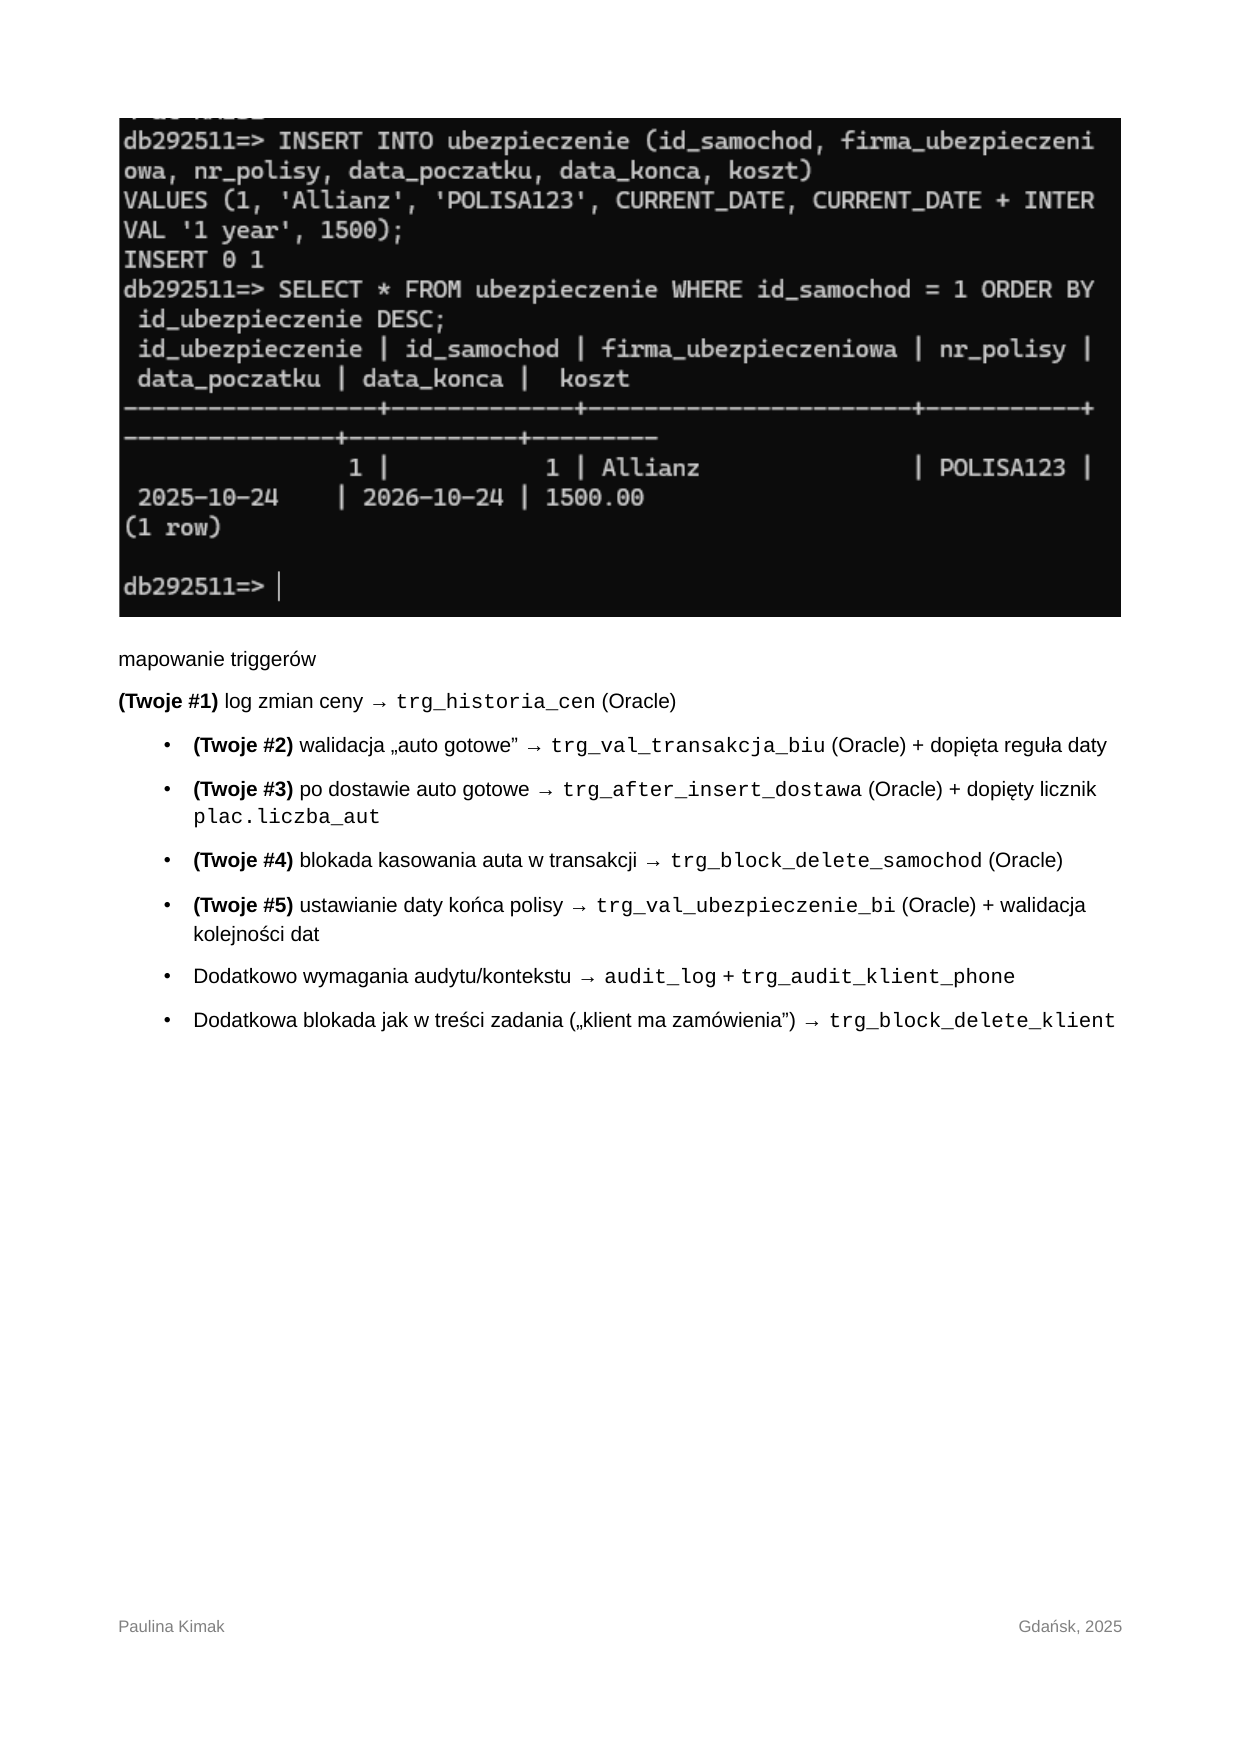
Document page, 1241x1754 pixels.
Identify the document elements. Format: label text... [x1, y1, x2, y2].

list Dodatkowa blokada jak w treści zadania („klient ma zamówienia”) → trg_block_delete_klient [164, 1008, 1122, 1034]
text (Twoje #1) log zmian ceny → trg_historia_cen (Oracle) [118, 688, 1122, 714]
list (Twoje #5) ustawianie daty końca polisy → trg_val_ubezpieczenie_bi (Oracle) + walidacja kolejności dat [164, 892, 1122, 946]
picture [119, 118, 1121, 617]
list (Twoje #3) po dostawie auto gotowe → trg_after_insert_dostawa (Oracle) + dopięty licznik plac.liczba_aut [164, 777, 1122, 830]
list (Twoje #4) blokada kasowania auta w transakcji → trg_block_delete_samochod (Oracle) [164, 848, 1122, 874]
text mapowanie triggerów [118, 646, 1122, 670]
list (Twoje #2) walidacja „auto gotowe” → trg_val_transakcja_biu (Oracle) + dopięta reguła daty [164, 733, 1122, 758]
list Dodatkowo wymagania audytu/kontekstu → audit_log + trg_audit_klient_phone [164, 964, 1122, 990]
